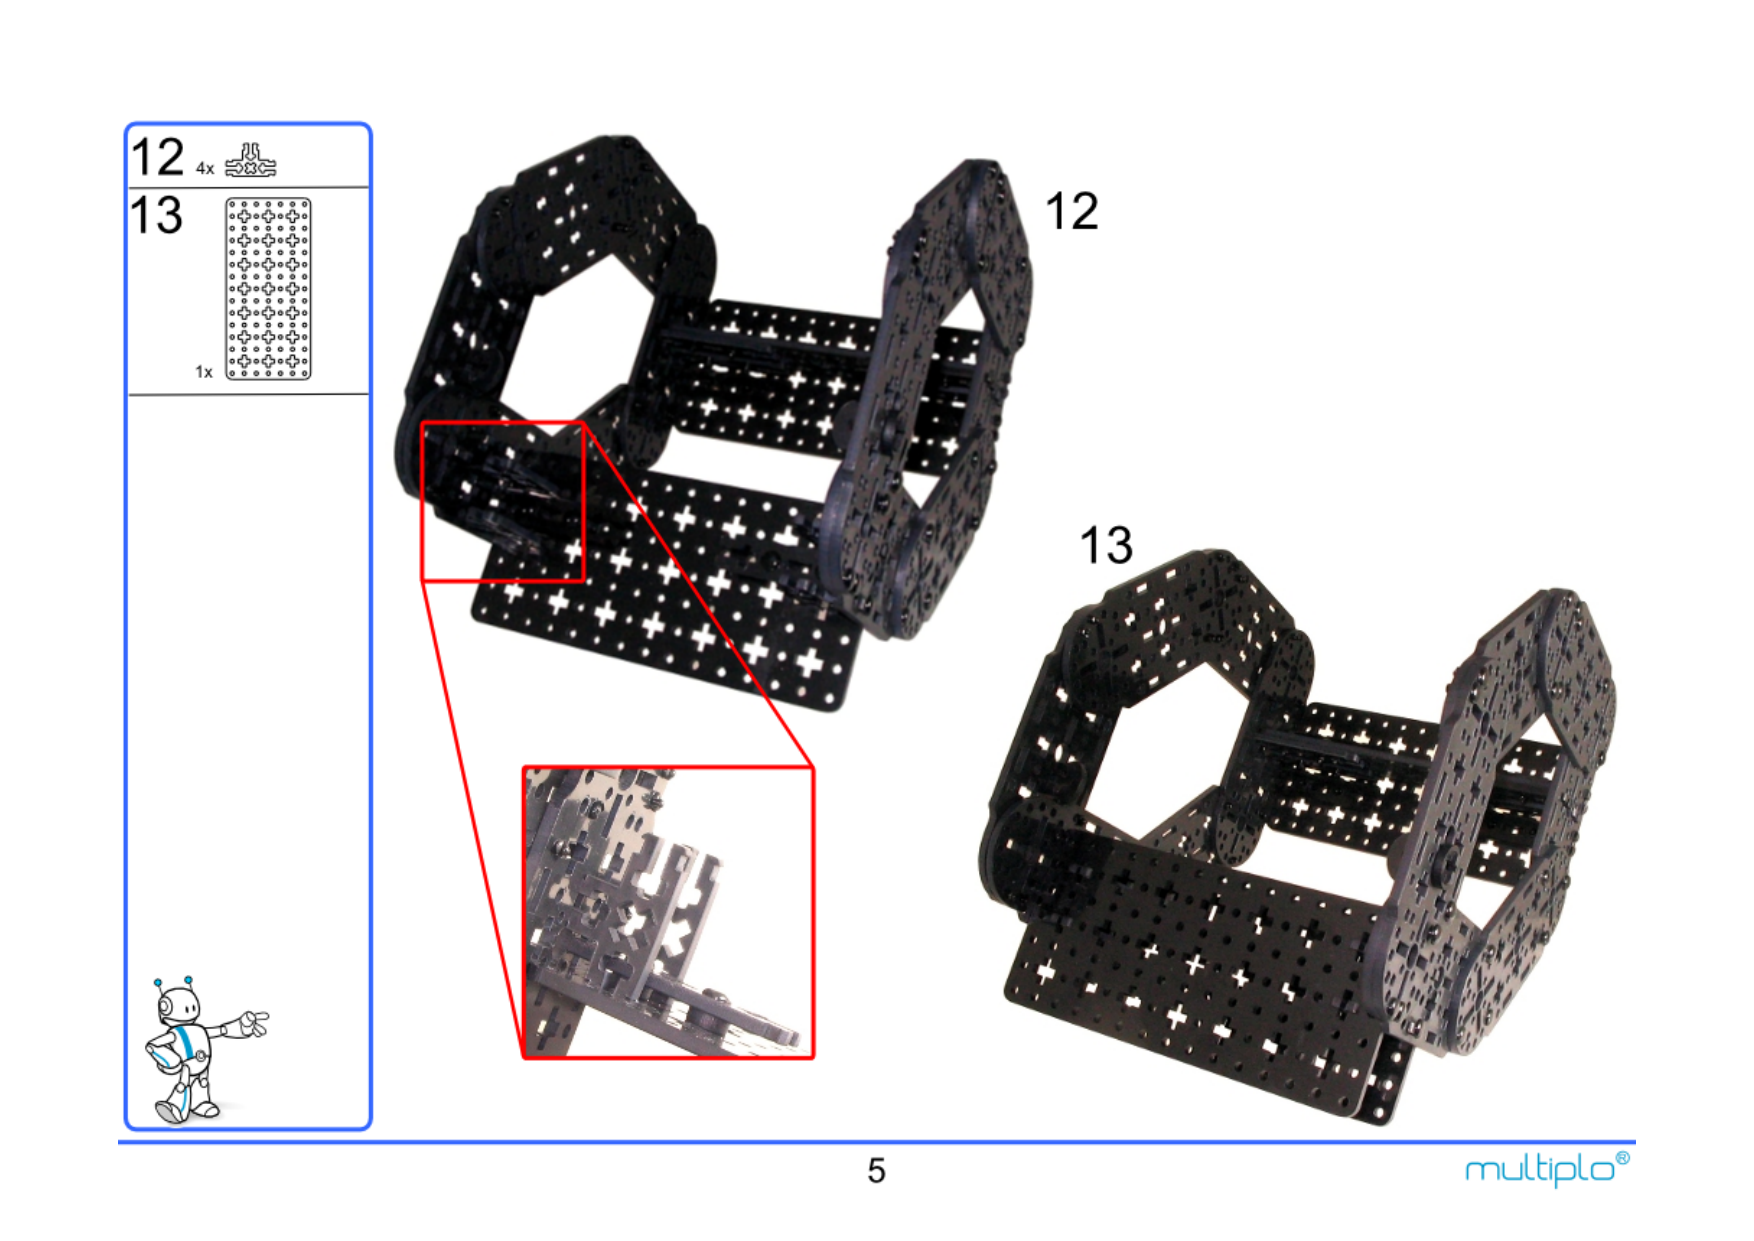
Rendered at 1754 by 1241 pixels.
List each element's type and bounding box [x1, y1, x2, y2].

picture [118, 118, 1636, 1192]
